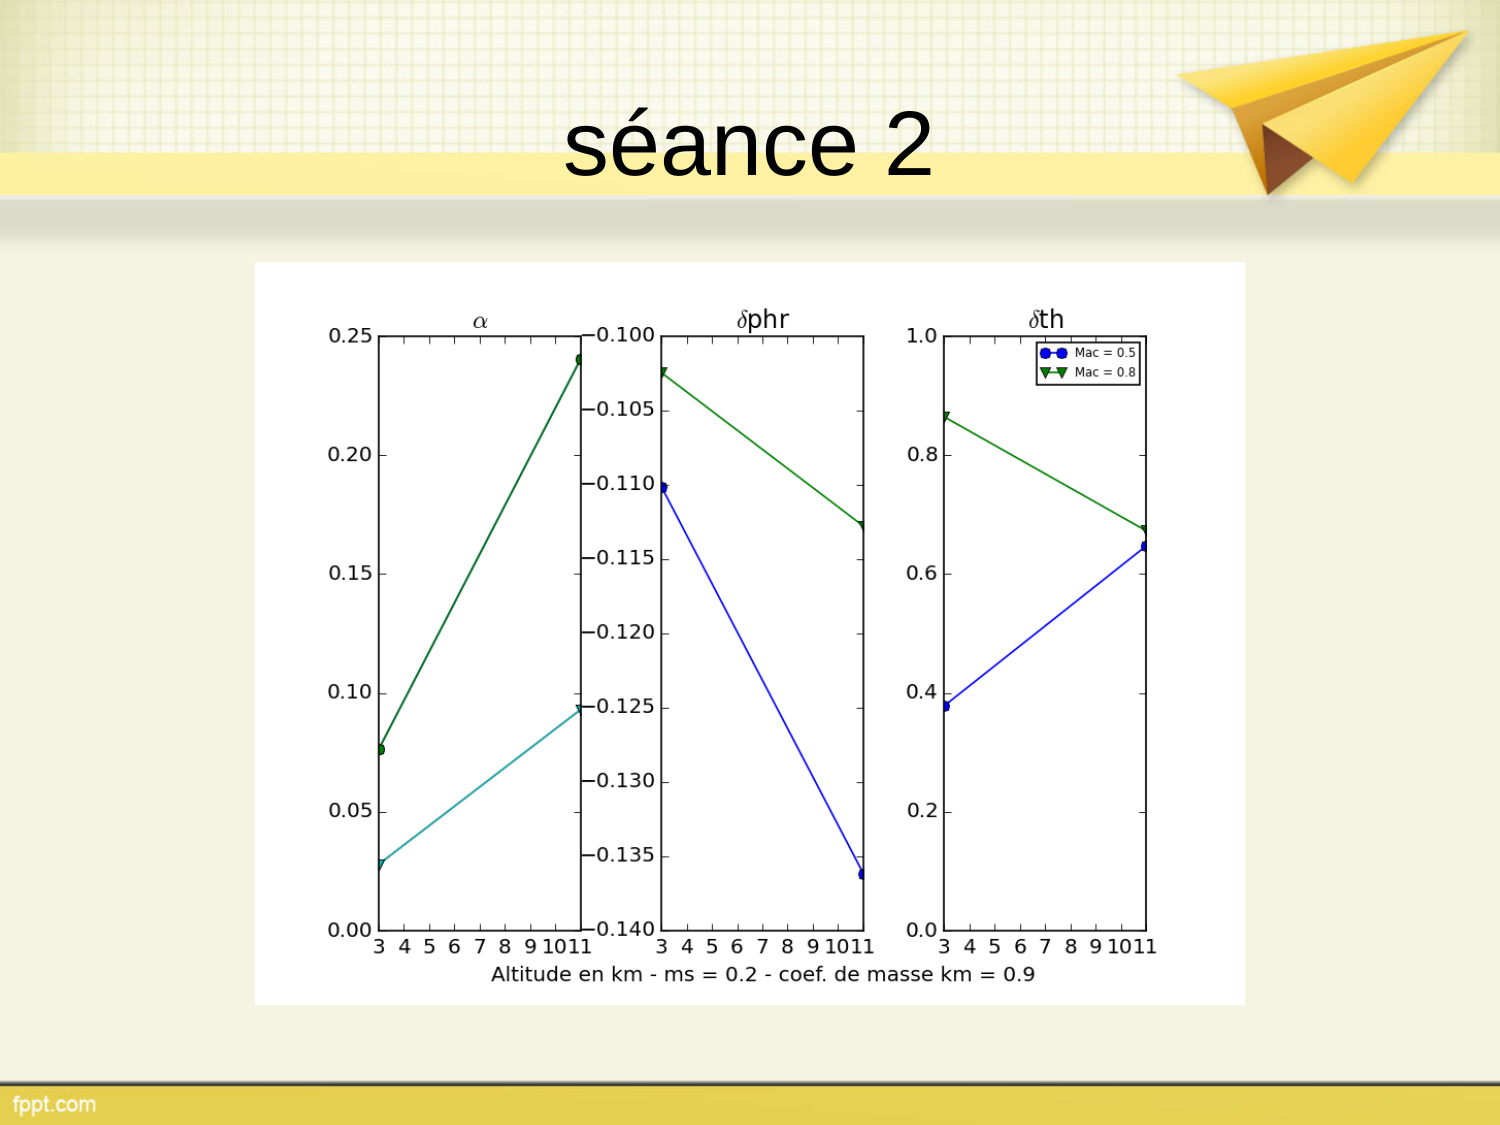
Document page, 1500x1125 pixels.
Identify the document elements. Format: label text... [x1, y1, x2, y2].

title séance 2 [75, 45, 1426, 233]
picture [0, 0, 1500, 1125]
